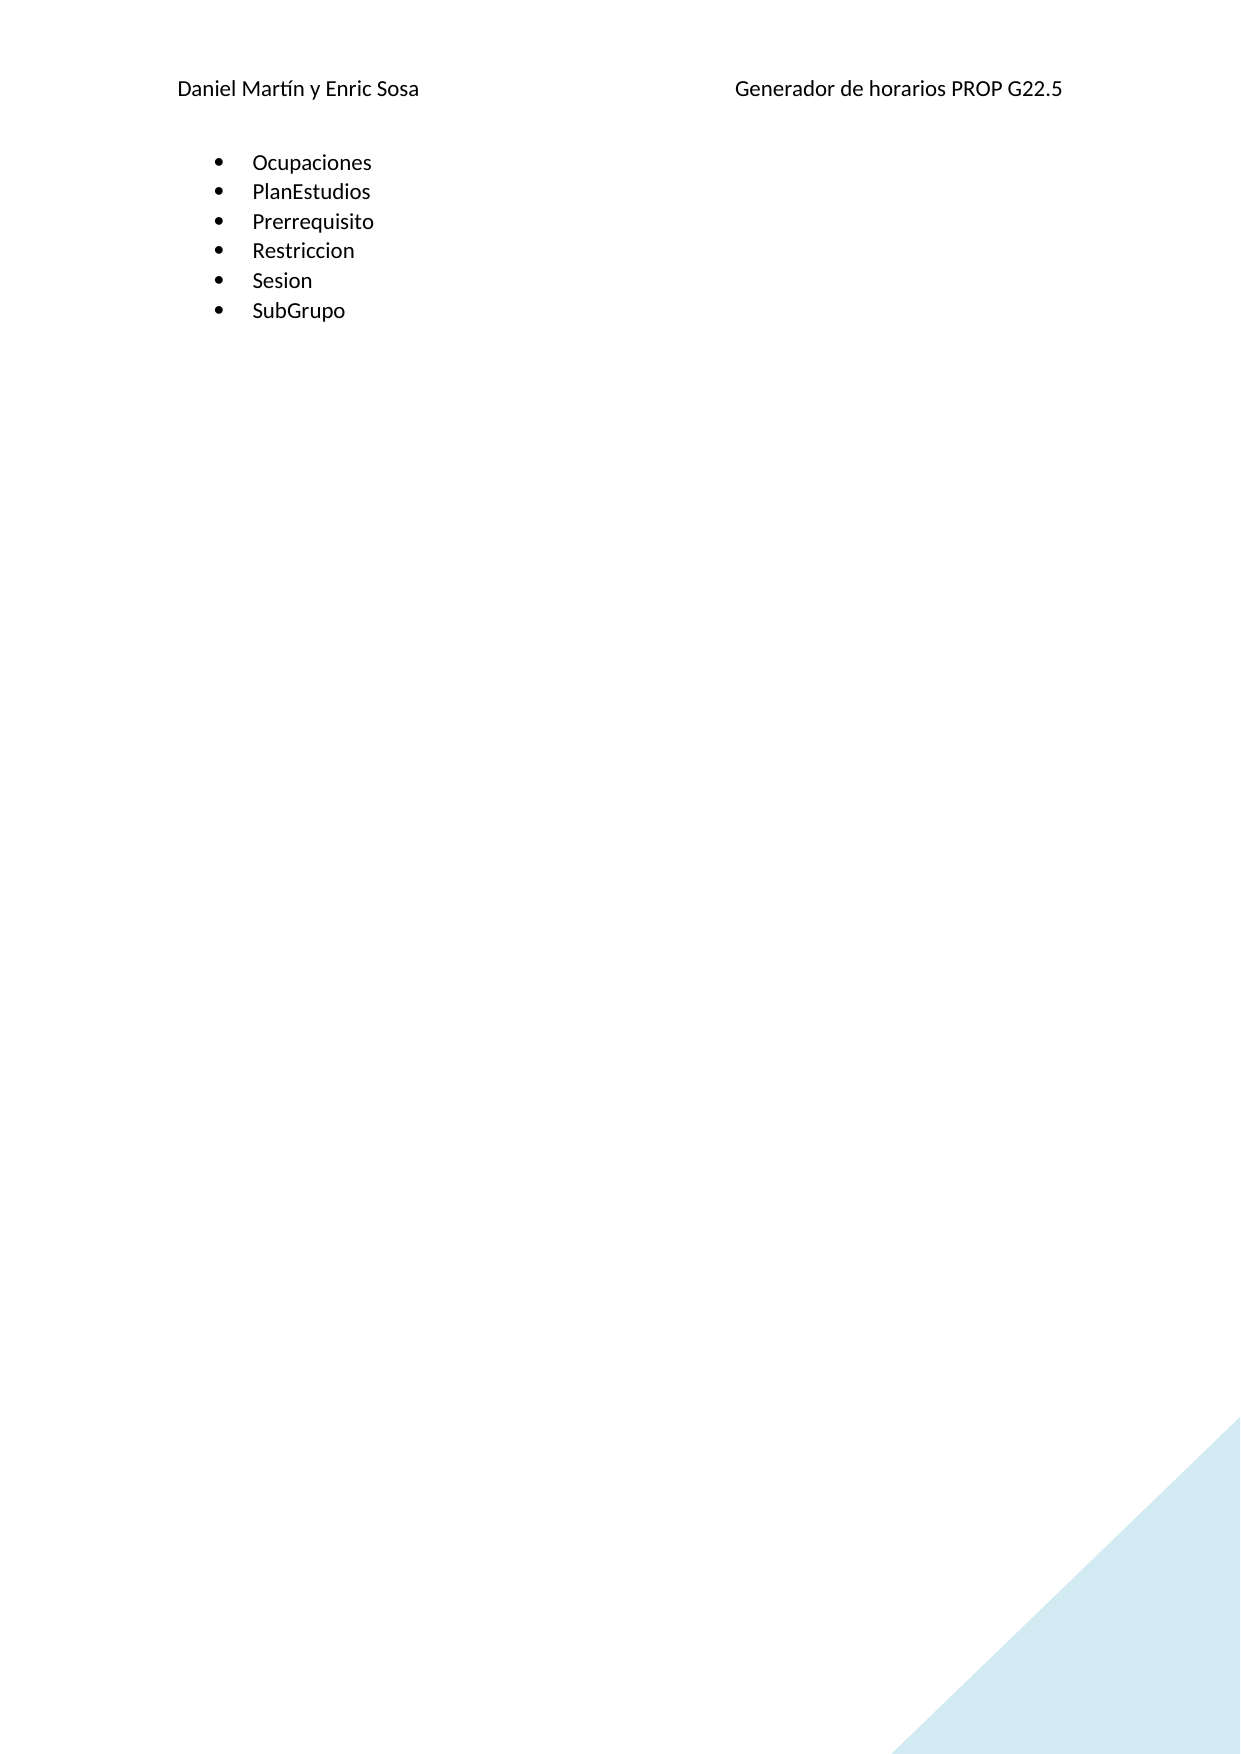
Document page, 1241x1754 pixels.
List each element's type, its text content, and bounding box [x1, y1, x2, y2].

list Prerrequisito [215, 207, 1063, 235]
list Restriccion [215, 237, 1063, 265]
list Sesion [215, 266, 1063, 294]
list SubGrupo [215, 296, 1063, 324]
list PlanEstudios [215, 177, 1063, 205]
list Ocupaciones [215, 148, 1063, 176]
